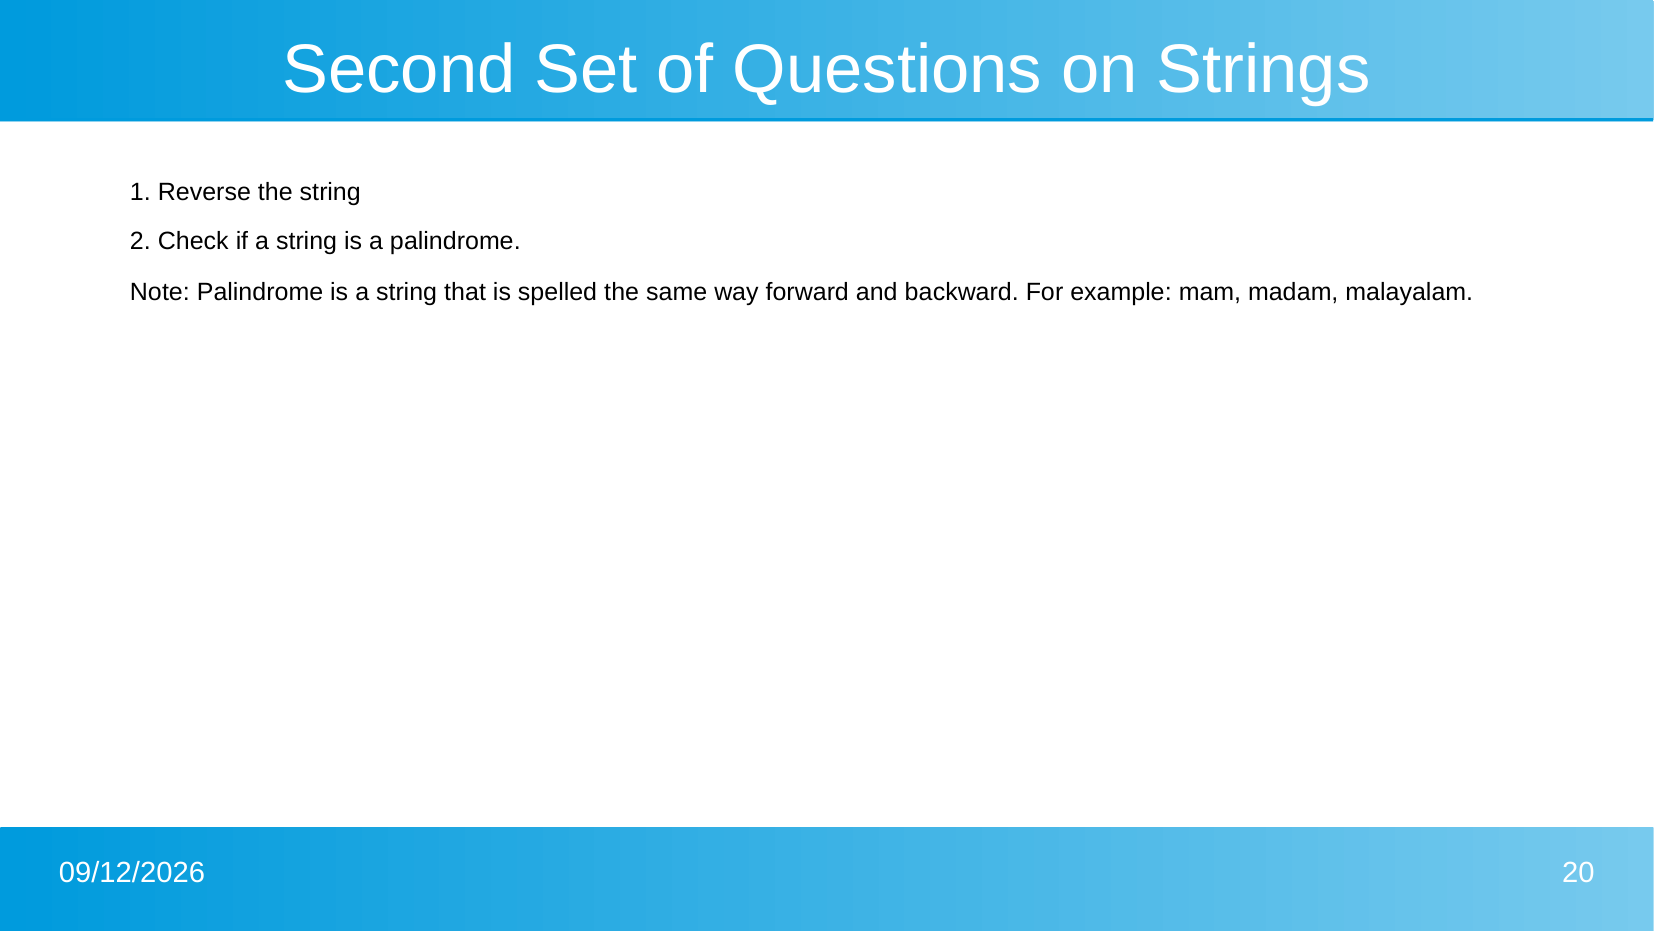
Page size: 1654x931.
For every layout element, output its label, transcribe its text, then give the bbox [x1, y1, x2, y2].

title Second Set of Questions on Strings [59, 29, 1595, 108]
list 1. Reverse the string 2. Check if a string is a palindrome. Note: Palindrome is a string that is spelled the same way forward and backward. For example: mam, madam, malayalam. [59, 177, 1595, 768]
